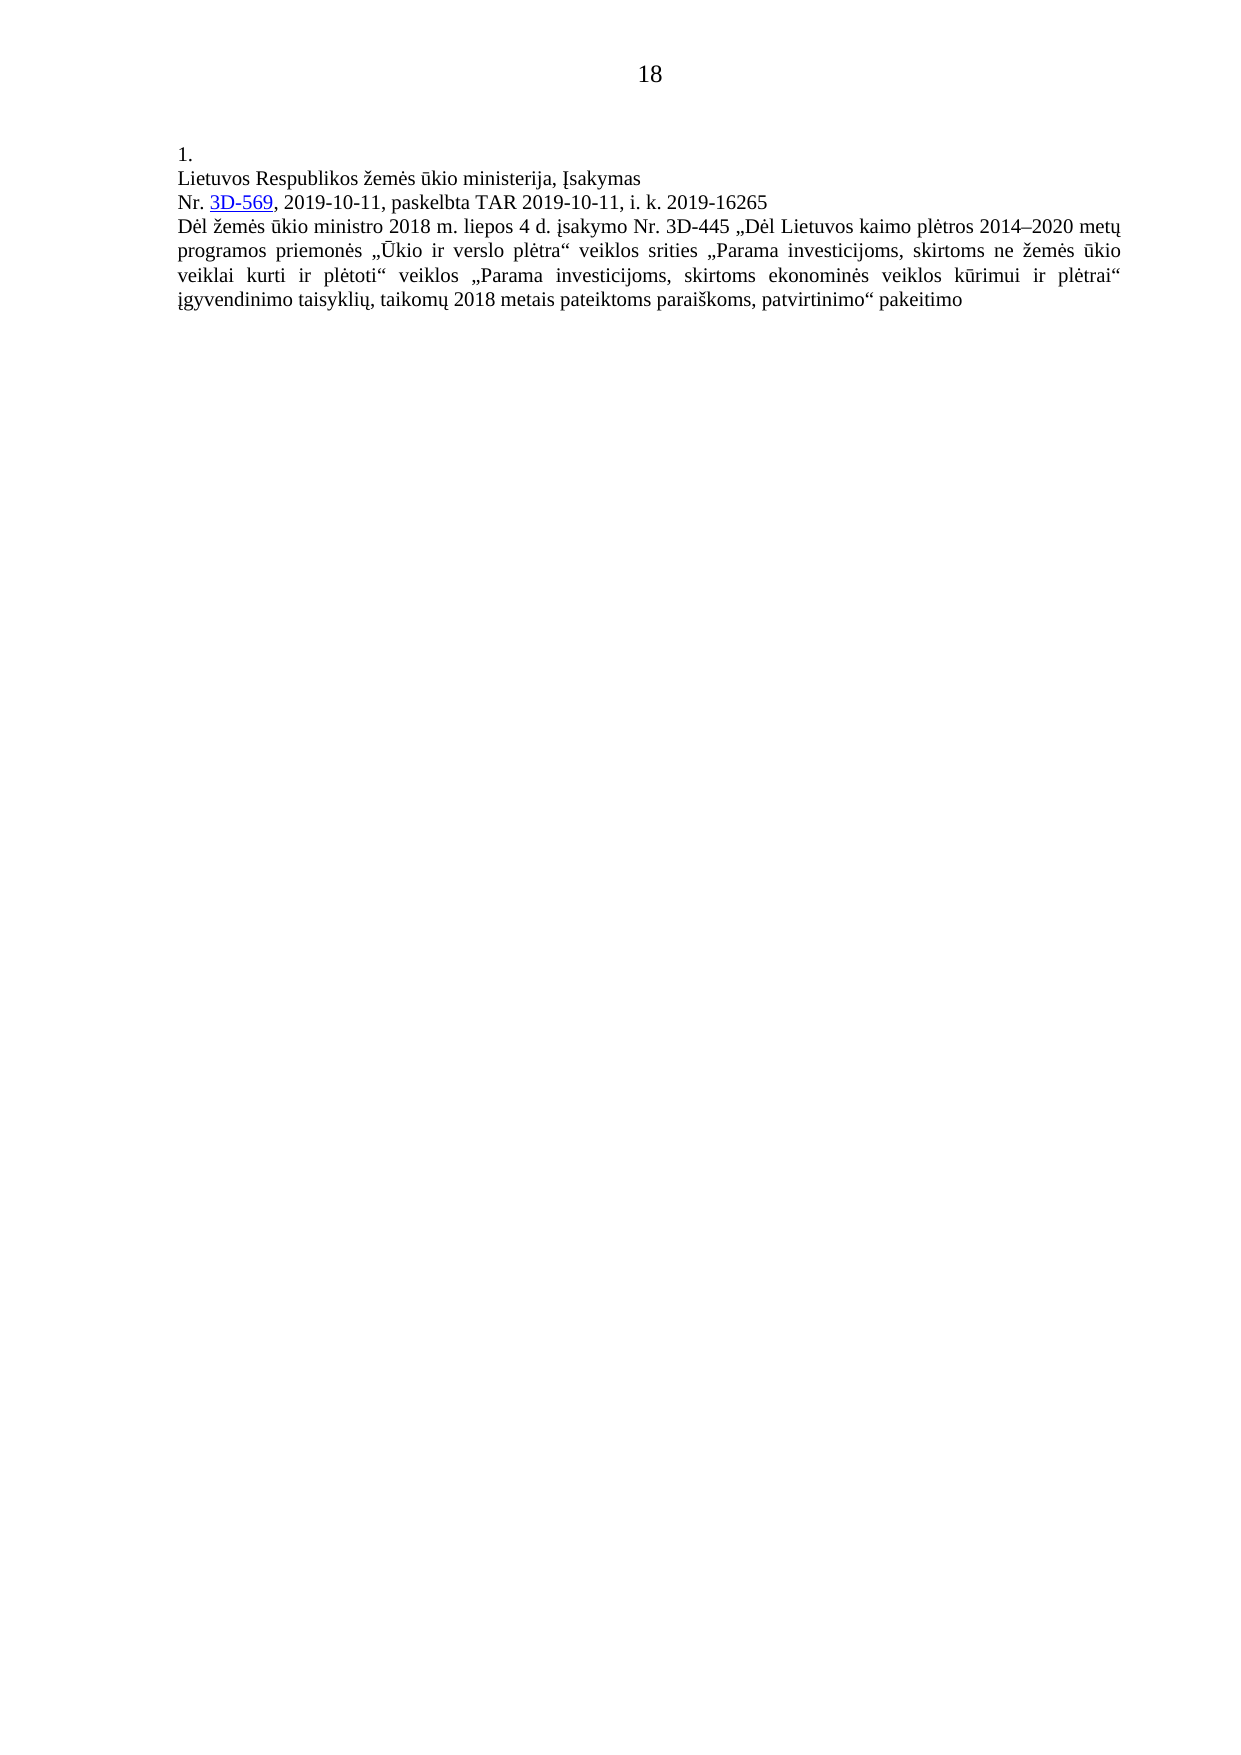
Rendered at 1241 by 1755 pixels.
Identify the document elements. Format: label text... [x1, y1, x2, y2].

text Dėl žemės ūkio ministro 2018 m. liepos 4 d. įsakymo Nr. 3D-445 „Dėl Lietuvos kaimo plėtros 2014–2020 metų programos priemonės „Ūkio ir verslo plėtra“ veiklos srities „Parama investicijoms, skirtoms ne žemės ūkio veiklai kurti ir plėtoti“ veiklos „Parama investicijoms, skirtoms ekonominės veiklos kūrimui ir plėtrai“ įgyvendinimo taisyklių, taikomų 2018 metais pateiktoms paraiškoms, patvirtinimo“ pakeitimo [177, 214, 1122, 311]
text Lietuvos Respublikos žemės ūkio ministerija, Įsakymas [177, 166, 1122, 190]
text Nr. 3D-569, 2019-10-11, paskelbta TAR 2019-10-11, i. k. 2019-16265 [177, 190, 1122, 214]
text 1. [177, 142, 1122, 166]
